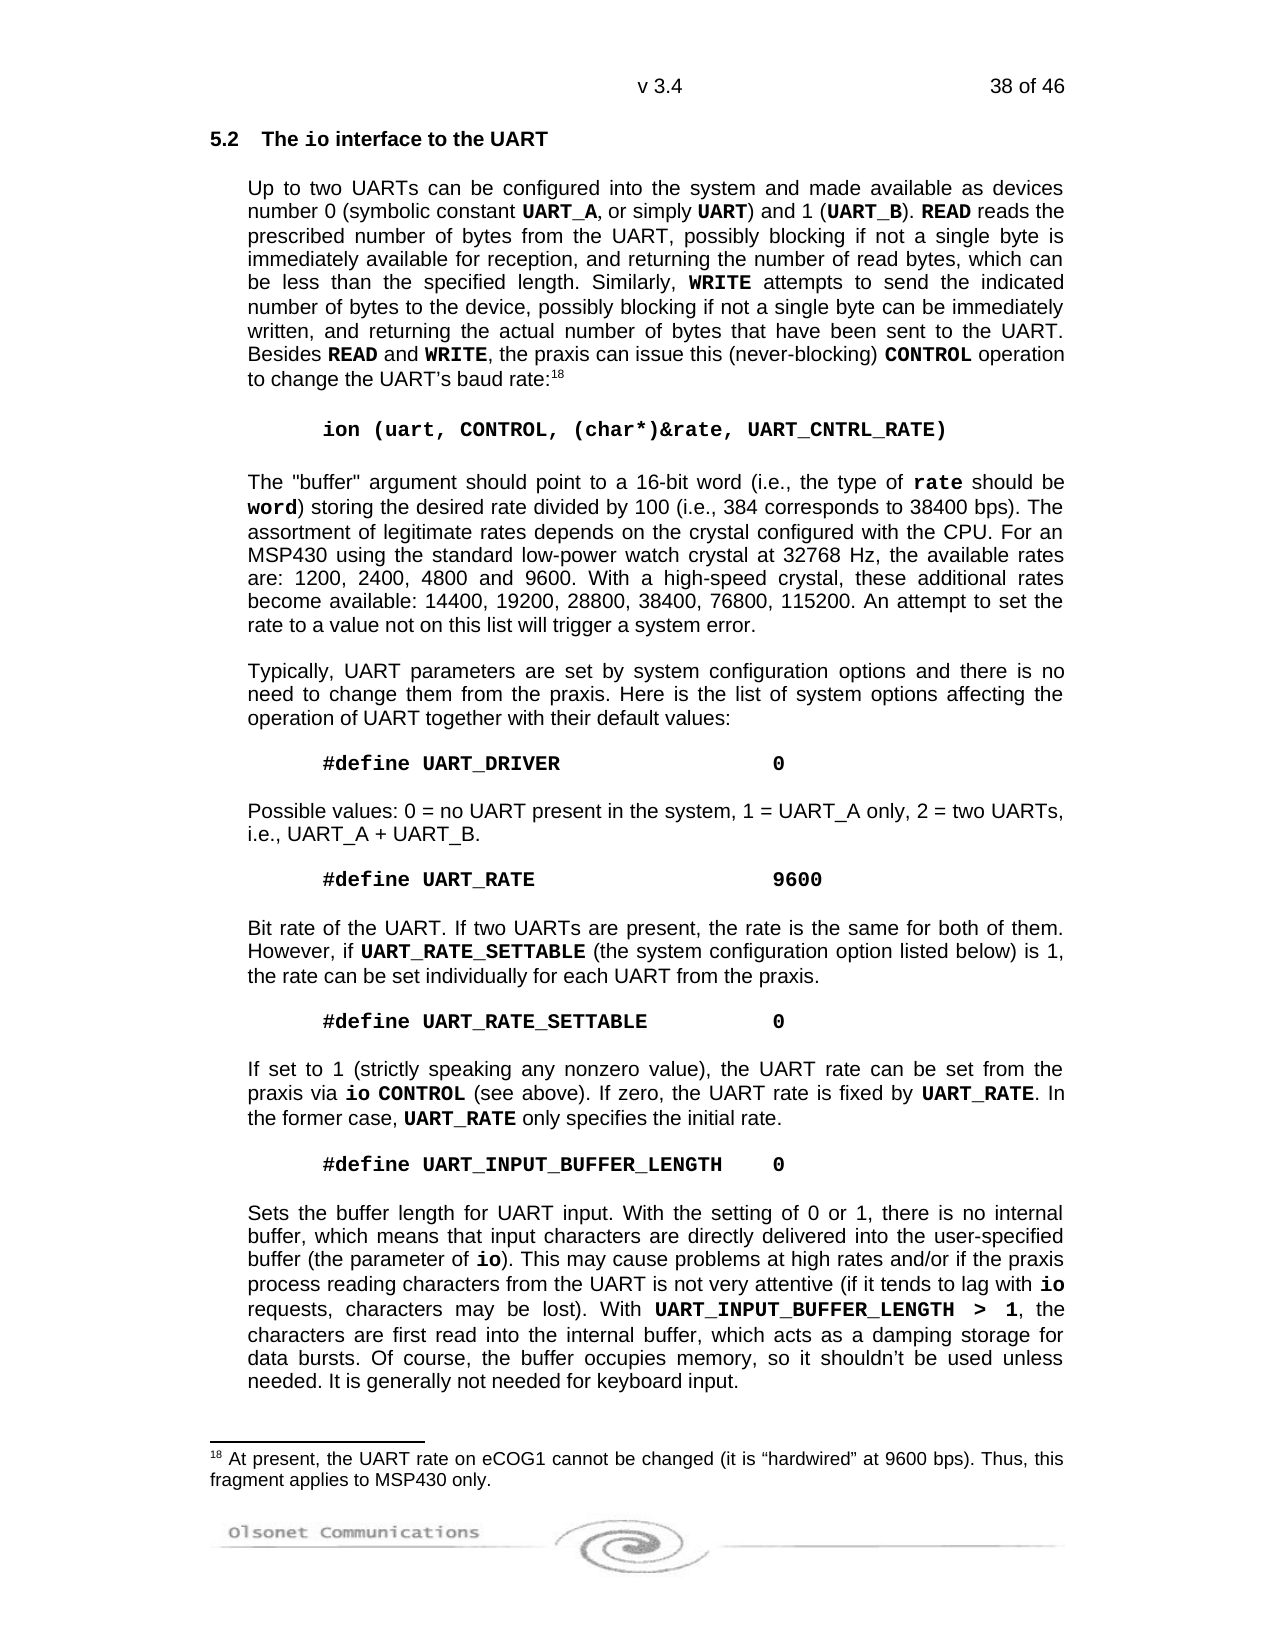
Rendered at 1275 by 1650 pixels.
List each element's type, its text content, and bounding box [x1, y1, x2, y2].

subtitle The io interface to the UART [210, 128, 1065, 153]
text Typically, UART parameters are set by system configuration options and there is no need to change them from the praxis. Here is the list of system options affecting the operation of UART together with their default values: [247, 660, 1065, 729]
text #define UART_RATE 9600 [247, 869, 1065, 893]
text Sets the buffer length for UART input. With the setting of 0 or 1, there is no internal buffer, which means that input characters are directly delivered into the user-specified buffer (the parameter of io). This may cause problems at high rates and/or if the praxis process reading characters from the UART is not very attentive (if it tends to lag with io requests, characters may be lost). With UART_INPUT_BUFFER_LENGTH > 1, the characters are first read into the internal buffer, which acts as a damping storage for data bursts. Of course, the buffer occupies memory, so it shouldn’t be used unless needed. It is generally not needed for keyboard input. [247, 1201, 1065, 1393]
text #define UART_INPUT_BUFFER_LENGTH 0 [247, 1154, 1065, 1178]
text Up to two UARTs can be configured into the system and made available as devices number 0 (symbolic constant UART_A, or simply UART) and 1 (UART_B). READ reads the prescribed number of bytes from the UART, possibly blocking if not a single byte is immediately available for reception, and returning the number of read bytes, which can be less than the specified length. Similarly, WRITE attempts to send the indicated number of bytes to the device, possibly blocking if not a single byte can be immediately written, and returning the actual number of bytes that have been sent to the UART. Besides READ and WRITE, the praxis can issue this (never-blocking) CONTROL operation to change the UART’s baud rate: [247, 176, 1065, 391]
text ion (uart, CONTROL, (char*)&rate, UART_CNTRL_RATE) [247, 419, 1065, 442]
text #define UART_RATE_SETTABLE 0 [247, 1011, 1065, 1034]
text Possible values: 0 = no UART present in the system, 1 = UART_A only, 2 = two UARTs, i.e., UART_A + UART_B. [247, 799, 1065, 846]
text At present, the UART rate on eCOG1 cannot be changed (it is “hardwired” at 9600 bps). Thus, this fragment applies to MSP430 only. [210, 1448, 1065, 1490]
text Bit rate of the UART. If two UARTs are present, the rate is the same for both of them. However, if UART_RATE_SETTABLE (the system configuration option listed below) is 1, the rate can be set individually for each UART from the praxis. [247, 916, 1065, 988]
text If set to 1 (strictly speaking any nonzero value), the UART rate can be set from the praxis via io CONTROL (see above). If zero, the UART rate is fixed by UART_RATE. In the former case, UART_RATE only specifies the initial rate. [247, 1058, 1065, 1131]
picture [210, 1504, 1065, 1596]
text The "buffer" argument should point to a 16-bit word (i.e., the type of rate should be word) storing the desired rate divided by 100 (i.e., 384 corresponds to 38400 bps). The assortment of legitimate rates depends on the crystal configured with the CPU. For an MSP430 using the standard low-power watch crystal at 32768 Hz, the available rates are: 1200, 2400, 4800 and 9600. With a high-speed crystal, these additional rates become available: 14400, 19200, 28800, 38400, 76800, 115200. An attempt to set the rate to a value not on this list will trigger a system error. [247, 470, 1065, 637]
text #define UART_DRIVER 0 [247, 753, 1065, 776]
